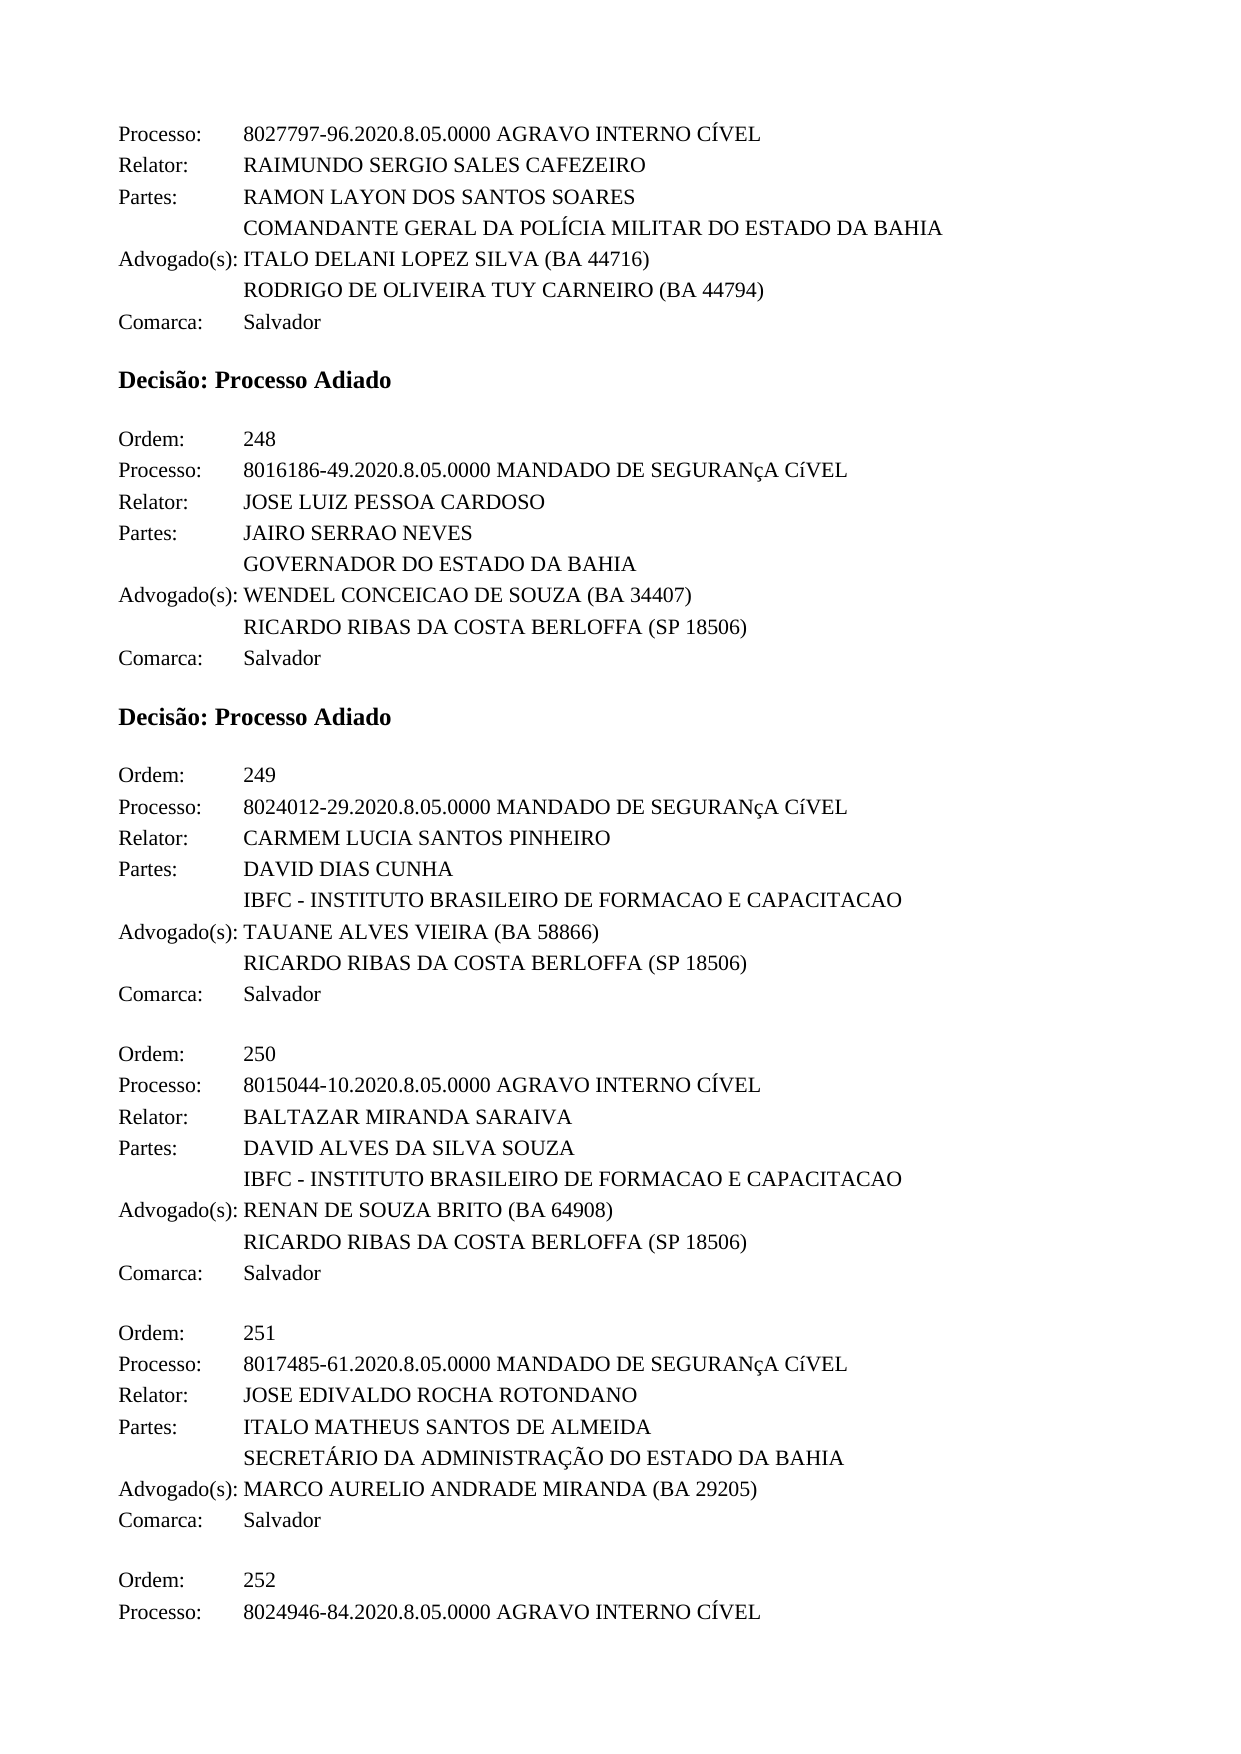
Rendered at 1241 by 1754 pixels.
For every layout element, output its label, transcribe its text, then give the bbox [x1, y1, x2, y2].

table_cell JAIRO SERRAO NEVES [243, 517, 1240, 548]
table_cell 8016186-49.2020.8.05.0000 MANDADO DE SEGURANçA CíVEL [243, 454, 1240, 486]
table_cell JOSE LUIZ PESSOA CARDOSO [243, 486, 1240, 517]
table_cell Relator: [118, 1379, 243, 1411]
table_cell MARCO AURELIO ANDRADE MIRANDA (BA 29205) [243, 1473, 1240, 1504]
table_cell DAVID DIAS CUNHA [243, 853, 1240, 884]
table_cell Partes: [118, 1132, 243, 1163]
table_header Ordem: [118, 759, 243, 791]
table_cell GOVERNADOR DO ESTADO DA BAHIA [243, 548, 1240, 579]
table_cell 8017485-61.2020.8.05.0000 MANDADO DE SEGURANçA CíVEL [243, 1348, 1240, 1379]
table_cell Processo: [118, 1596, 243, 1627]
table_cell Comarca: [118, 642, 243, 673]
table_cell Processo: [118, 118, 243, 149]
table_cell TAUANE ALVES VIEIRA (BA 58866) [243, 916, 1240, 947]
table_cell DAVID ALVES DA SILVA SOUZA [243, 1132, 1240, 1163]
table_cell Relator: [118, 149, 243, 181]
table_cell Partes: [118, 853, 243, 884]
table_cell Partes: [118, 517, 243, 548]
table_cell [118, 212, 243, 243]
table_header Ordem: [118, 423, 243, 454]
table_cell Salvador [243, 642, 1240, 673]
table_cell Salvador [243, 978, 1240, 1009]
table_cell JOSE EDIVALDO ROCHA ROTONDANO [243, 1379, 1240, 1411]
table_cell Partes: [118, 181, 243, 212]
table_cell RAIMUNDO SERGIO SALES CAFEZEIRO [243, 149, 1240, 181]
table_cell [118, 947, 243, 978]
table_cell SECRETÁRIO DA ADMINISTRAÇÃO DO ESTADO DA BAHIA [243, 1442, 1240, 1473]
table_header Ordem: [118, 1564, 243, 1596]
table_cell Processo: [118, 791, 243, 822]
table_cell RENAN DE SOUZA BRITO (BA 64908) [243, 1194, 1240, 1226]
table_cell Comarca: [118, 1504, 243, 1536]
table_cell Salvador [243, 306, 1240, 337]
table_cell ITALO DELANI LOPEZ SILVA (BA 44716) [243, 243, 1240, 274]
table_header Ordem: [118, 1317, 243, 1348]
table_cell IBFC - INSTITUTO BRASILEIRO DE FORMACAO E CAPACITACAO [243, 1163, 1240, 1194]
table_cell RICARDO RIBAS DA COSTA BERLOFFA (SP 18506) [243, 611, 1240, 642]
table_cell Advogado(s): [118, 579, 243, 611]
table_header 249 [243, 759, 1240, 791]
table_header Ordem: [118, 1038, 243, 1069]
table_cell RICARDO RIBAS DA COSTA BERLOFFA (SP 18506) [243, 947, 1240, 978]
table_cell ITALO MATHEUS SANTOS DE ALMEIDA [243, 1411, 1240, 1442]
table_cell Processo: [118, 1069, 243, 1101]
table_cell Advogado(s): [118, 1473, 243, 1504]
table_cell BALTAZAR MIRANDA SARAIVA [243, 1101, 1240, 1132]
table_cell RAMON LAYON DOS SANTOS SOARES [243, 181, 1240, 212]
table_cell Relator: [118, 486, 243, 517]
table_cell [118, 1226, 243, 1257]
table_cell Processo: [118, 1348, 243, 1379]
table_cell Relator: [118, 822, 243, 853]
table_cell Processo: [118, 454, 243, 486]
table_header 248 [243, 423, 1240, 454]
table_cell Salvador [243, 1257, 1240, 1288]
table_cell Partes: [118, 1411, 243, 1442]
text Decisão: Processo Adiado [118, 366, 1122, 394]
table_cell Advogado(s): [118, 916, 243, 947]
table_cell 8024946-84.2020.8.05.0000 AGRAVO INTERNO CÍVEL [243, 1596, 1240, 1627]
table_cell Relator: [118, 1101, 243, 1132]
table_cell Advogado(s): [118, 1194, 243, 1226]
table_cell COMANDANTE GERAL DA POLÍCIA MILITAR DO ESTADO DA BAHIA [243, 212, 1240, 243]
table_cell [118, 611, 243, 642]
table_cell RICARDO RIBAS DA COSTA BERLOFFA (SP 18506) [243, 1226, 1240, 1257]
table_cell [118, 1163, 243, 1194]
table_cell Comarca: [118, 978, 243, 1009]
table_cell RODRIGO DE OLIVEIRA TUY CARNEIRO (BA 44794) [243, 274, 1240, 306]
table_cell IBFC - INSTITUTO BRASILEIRO DE FORMACAO E CAPACITACAO [243, 884, 1240, 916]
table_cell Comarca: [118, 306, 243, 337]
table_cell CARMEM LUCIA SANTOS PINHEIRO [243, 822, 1240, 853]
table_cell Salvador [243, 1504, 1240, 1536]
table_cell Advogado(s): [118, 243, 243, 274]
text Decisão: Processo Adiado [118, 702, 1122, 731]
table_header 251 [243, 1317, 1240, 1348]
table_cell Comarca: [118, 1257, 243, 1288]
table_cell [118, 884, 243, 916]
table_cell WENDEL CONCEICAO DE SOUZA (BA 34407) [243, 579, 1240, 611]
table_header 252 [243, 1564, 1240, 1596]
table_cell 8027797-96.2020.8.05.0000 AGRAVO INTERNO CÍVEL [243, 118, 1240, 149]
table_cell [118, 274, 243, 306]
table_cell [118, 548, 243, 579]
table_cell [118, 1442, 243, 1473]
table_cell 8024012-29.2020.8.05.0000 MANDADO DE SEGURANçA CíVEL [243, 791, 1240, 822]
table_cell 8015044-10.2020.8.05.0000 AGRAVO INTERNO CÍVEL [243, 1069, 1240, 1101]
table_header 250 [243, 1038, 1240, 1069]
